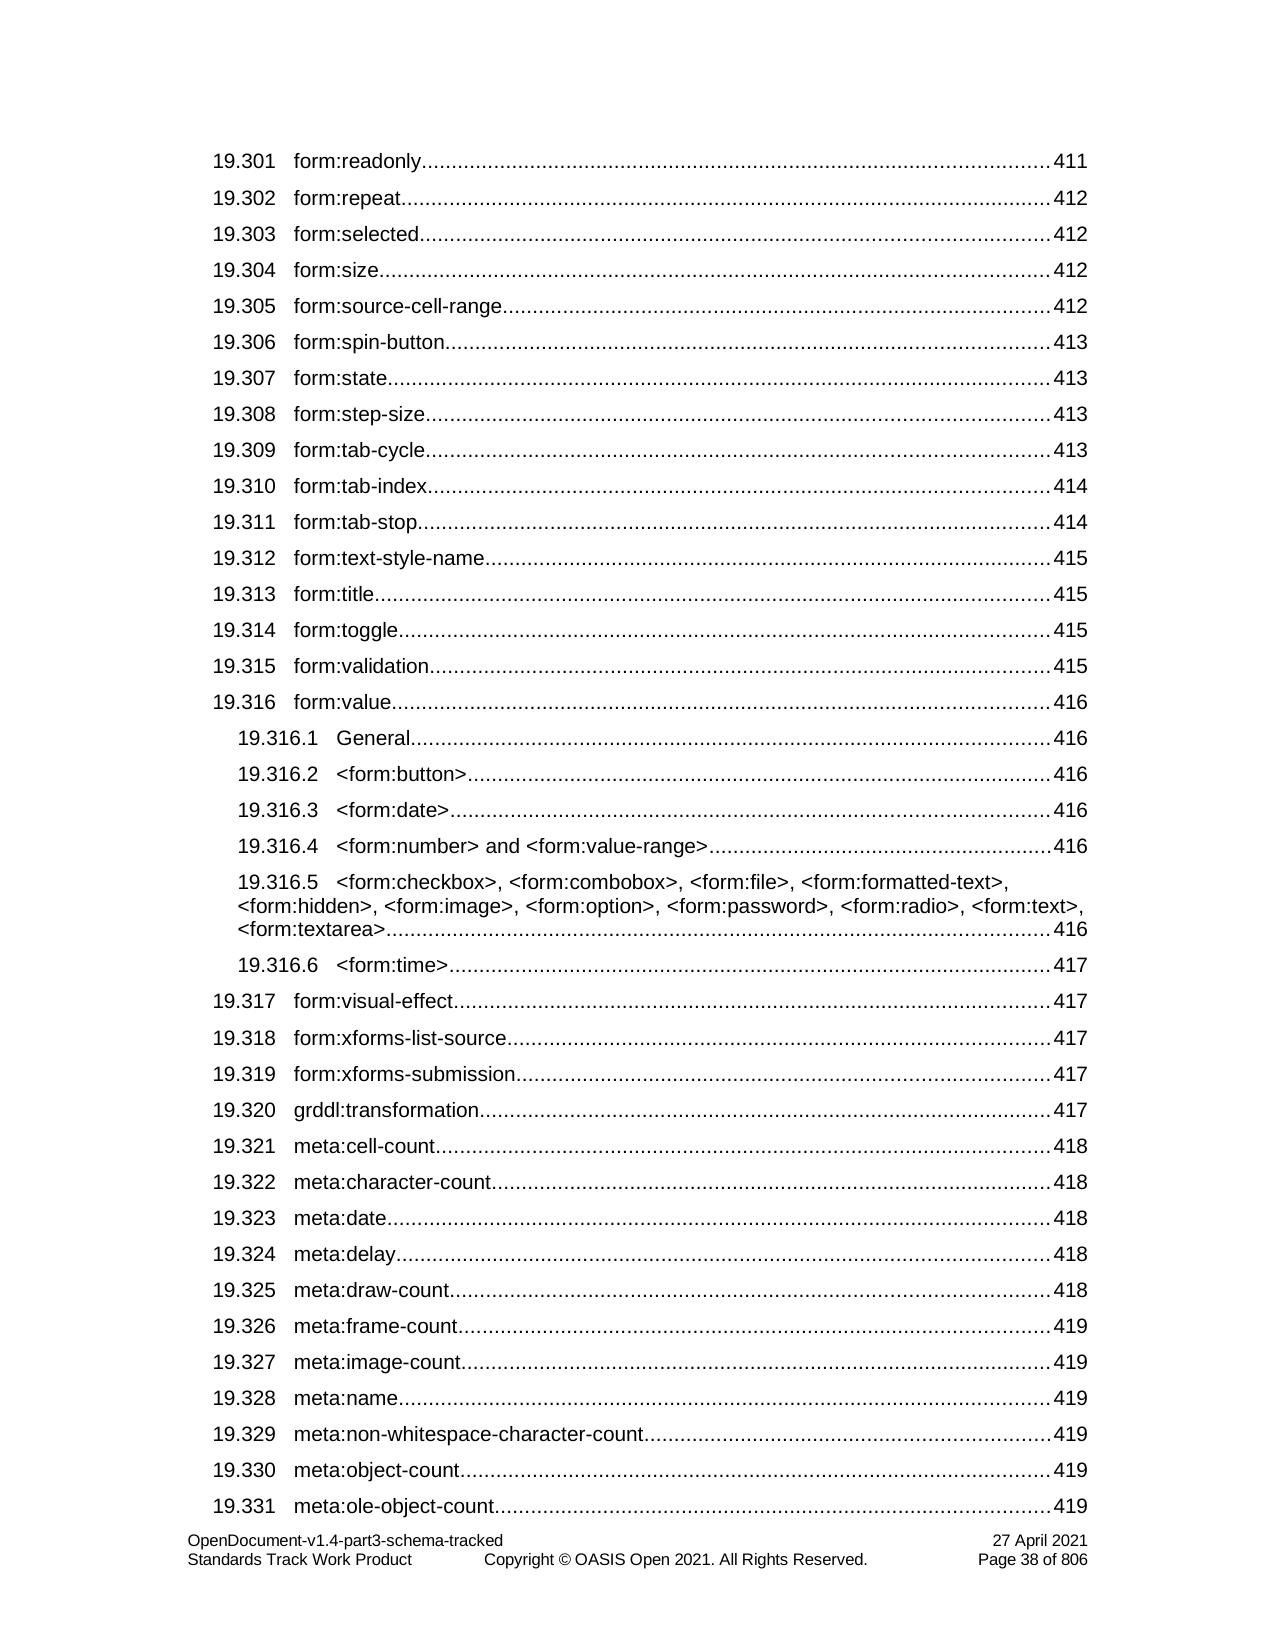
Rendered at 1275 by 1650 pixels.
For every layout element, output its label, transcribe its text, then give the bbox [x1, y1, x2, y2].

text 19.304 form:size 412 [212, 258, 1088, 282]
text 19.316.5 <form:checkbox>, <form:combobox>, <form:file>, <form:formatted-text>, <form:hidden>, <form:image>, <form:option>, <form:password>, <form:radio>, <form:text>, <form:textarea> 416 [237, 871, 1088, 941]
text 19.331 meta:ole-object-count 419 [212, 1494, 1088, 1518]
text 19.307 form:state 413 [212, 366, 1088, 390]
text 19.327 meta:image-count 419 [212, 1350, 1088, 1374]
text 19.308 form:step-size 413 [212, 402, 1088, 426]
text 19.316.4 <form:number> and <form:value-range> 416 [237, 835, 1088, 858]
text 19.316.2 <form:button> 416 [237, 763, 1088, 786]
text 19.321 meta:cell-count 418 [212, 1134, 1088, 1158]
text 19.316.3 <form:date> 416 [237, 799, 1088, 822]
text 19.318 form:xforms-list-source 417 [212, 1026, 1088, 1049]
text 19.305 form:source-cell-range 412 [212, 294, 1088, 318]
text 19.309 form:tab-cycle 413 [212, 438, 1088, 462]
text 19.311 form:tab-stop 414 [212, 510, 1088, 534]
text 19.312 form:text-style-name 415 [212, 546, 1088, 570]
text 19.317 form:visual-effect 417 [212, 990, 1088, 1013]
text 19.316.1 General 416 [237, 727, 1088, 750]
text 19.328 meta:name 419 [212, 1386, 1088, 1410]
text 19.319 form:xforms-submission 417 [212, 1062, 1088, 1086]
text 19.324 meta:delay 418 [212, 1242, 1088, 1266]
text 19.302 form:repeat 412 [212, 186, 1088, 209]
text 19.316 form:value 416 [212, 691, 1088, 714]
text 19.301 form:readonly 411 [212, 150, 1088, 173]
text 19.314 form:toggle 415 [212, 618, 1088, 642]
text 19.329 meta:non-whitespace-character-count 419 [212, 1422, 1088, 1446]
text 19.330 meta:object-count 419 [212, 1458, 1088, 1482]
text 19.322 meta:character-count 418 [212, 1170, 1088, 1194]
text 19.310 form:tab-index 414 [212, 474, 1088, 498]
text 19.323 meta:date 418 [212, 1206, 1088, 1230]
text 19.326 meta:frame-count 419 [212, 1314, 1088, 1338]
text 19.320 grddl:transformation 417 [212, 1098, 1088, 1122]
text 19.313 form:title 415 [212, 582, 1088, 606]
text 19.315 form:validation 415 [212, 654, 1088, 678]
text 19.306 form:spin-button 413 [212, 330, 1088, 354]
text 19.325 meta:draw-count 418 [212, 1278, 1088, 1302]
text 19.316.6 <form:time> 417 [237, 954, 1088, 977]
text 19.303 form:selected 412 [212, 222, 1088, 246]
